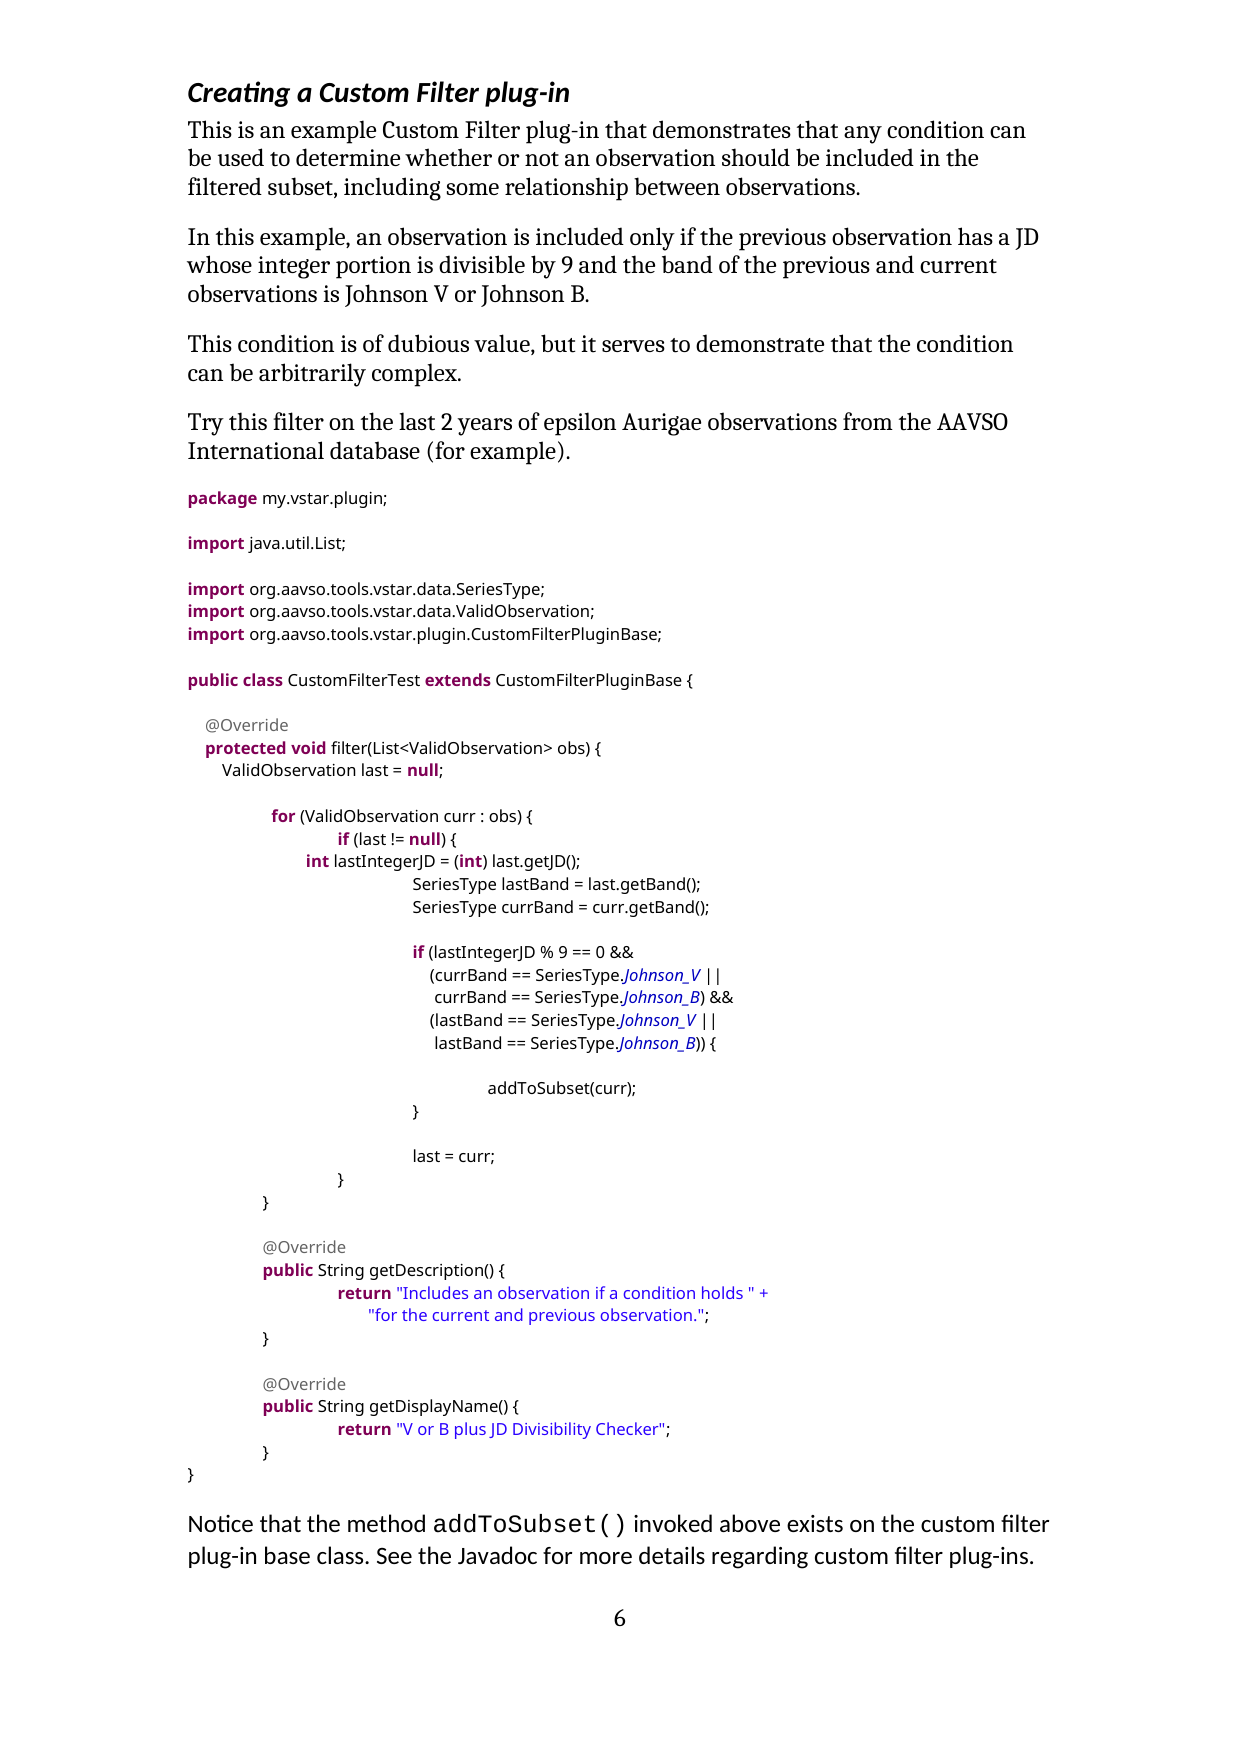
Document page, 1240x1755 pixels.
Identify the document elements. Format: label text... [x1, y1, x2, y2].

text protected void filter(List<ValidObservation> obs) { [187, 736, 1052, 759]
text import java.util.List; [187, 532, 1052, 554]
text last = curr; [187, 1145, 1052, 1168]
text currBand == SeriesType.Johnson_B) && [412, 986, 1052, 1009]
text } [187, 1099, 1052, 1122]
text SeriesType currBand = curr.getBand(); [187, 895, 1052, 918]
text "for the current and previous observation."; [337, 1304, 1052, 1327]
text public String getDescription() { [187, 1258, 1052, 1281]
text This is an example Custom Filter plug-in that demonstrates that any condition can be used to determine whether or not an observation should be included in the filtered subset, including some relationship between observations. [187, 116, 1052, 202]
text int lastIntegerJD = (int) last.getJD(); [187, 850, 1052, 872]
text lastBand == SeriesType.Johnson_B)) { [412, 1031, 1052, 1054]
text Notice that the method addToSubset() invoked above exists on the custom filter plug-in base class. See the Javadoc for more details regarding custom filter plug-ins. [187, 1508, 1052, 1571]
text Try this filter on the last 2 years of epsilon Aurigae observations from the AAVSO International database (for example). [187, 408, 1052, 466]
text import org.aavso.tools.vstar.plugin.CustomFilterPluginBase; [187, 623, 1052, 645]
text } [187, 1463, 1052, 1486]
text import org.aavso.tools.vstar.data.SeriesType; [187, 577, 1052, 600]
text In this example, an observation is included only if the previous observation has a JD whose integer portion is divisible by 9 and the band of the previous and current observations is Johnson V or Johnson B. [187, 223, 1052, 309]
text import org.aavso.tools.vstar.data.ValidObservation; [187, 600, 1052, 623]
text ValidObservation last = null; [187, 759, 1052, 782]
text if (lastIntegerJD % 9 == 0 && [187, 941, 1052, 963]
text } [187, 1440, 1052, 1463]
text @Override [187, 713, 1052, 736]
text } [187, 1327, 1052, 1349]
text public class CustomFilterTest extends CustomFilterPluginBase { [187, 668, 1052, 691]
text @Override [187, 1372, 1052, 1395]
text } [187, 1190, 1052, 1213]
text if (last != null) { [262, 827, 1052, 850]
text return "V or B plus JD Divisibility Checker"; [187, 1417, 1052, 1440]
text (currBand == SeriesType.Johnson_V || [412, 963, 1052, 986]
subtitle Creating a Custom Filter plug-in [187, 74, 1052, 109]
text SeriesType lastBand = last.getBand(); [187, 872, 1052, 895]
text } [187, 1168, 1052, 1190]
text (lastBand == SeriesType.Johnson_V || [412, 1009, 1052, 1031]
text This condition is of dubious value, but it serves to demonstrate that the condition can be arbitrarily complex. [187, 330, 1052, 387]
text for (ValidObservation curr : obs) { [187, 804, 1052, 827]
text return "Includes an observation if a condition holds " + [337, 1281, 1052, 1304]
text public String getDisplayName() { [187, 1395, 1052, 1417]
text addToSubset(curr); [412, 1077, 1052, 1099]
text @Override [187, 1236, 1052, 1258]
text package my.vstar.plugin; [187, 486, 1052, 509]
